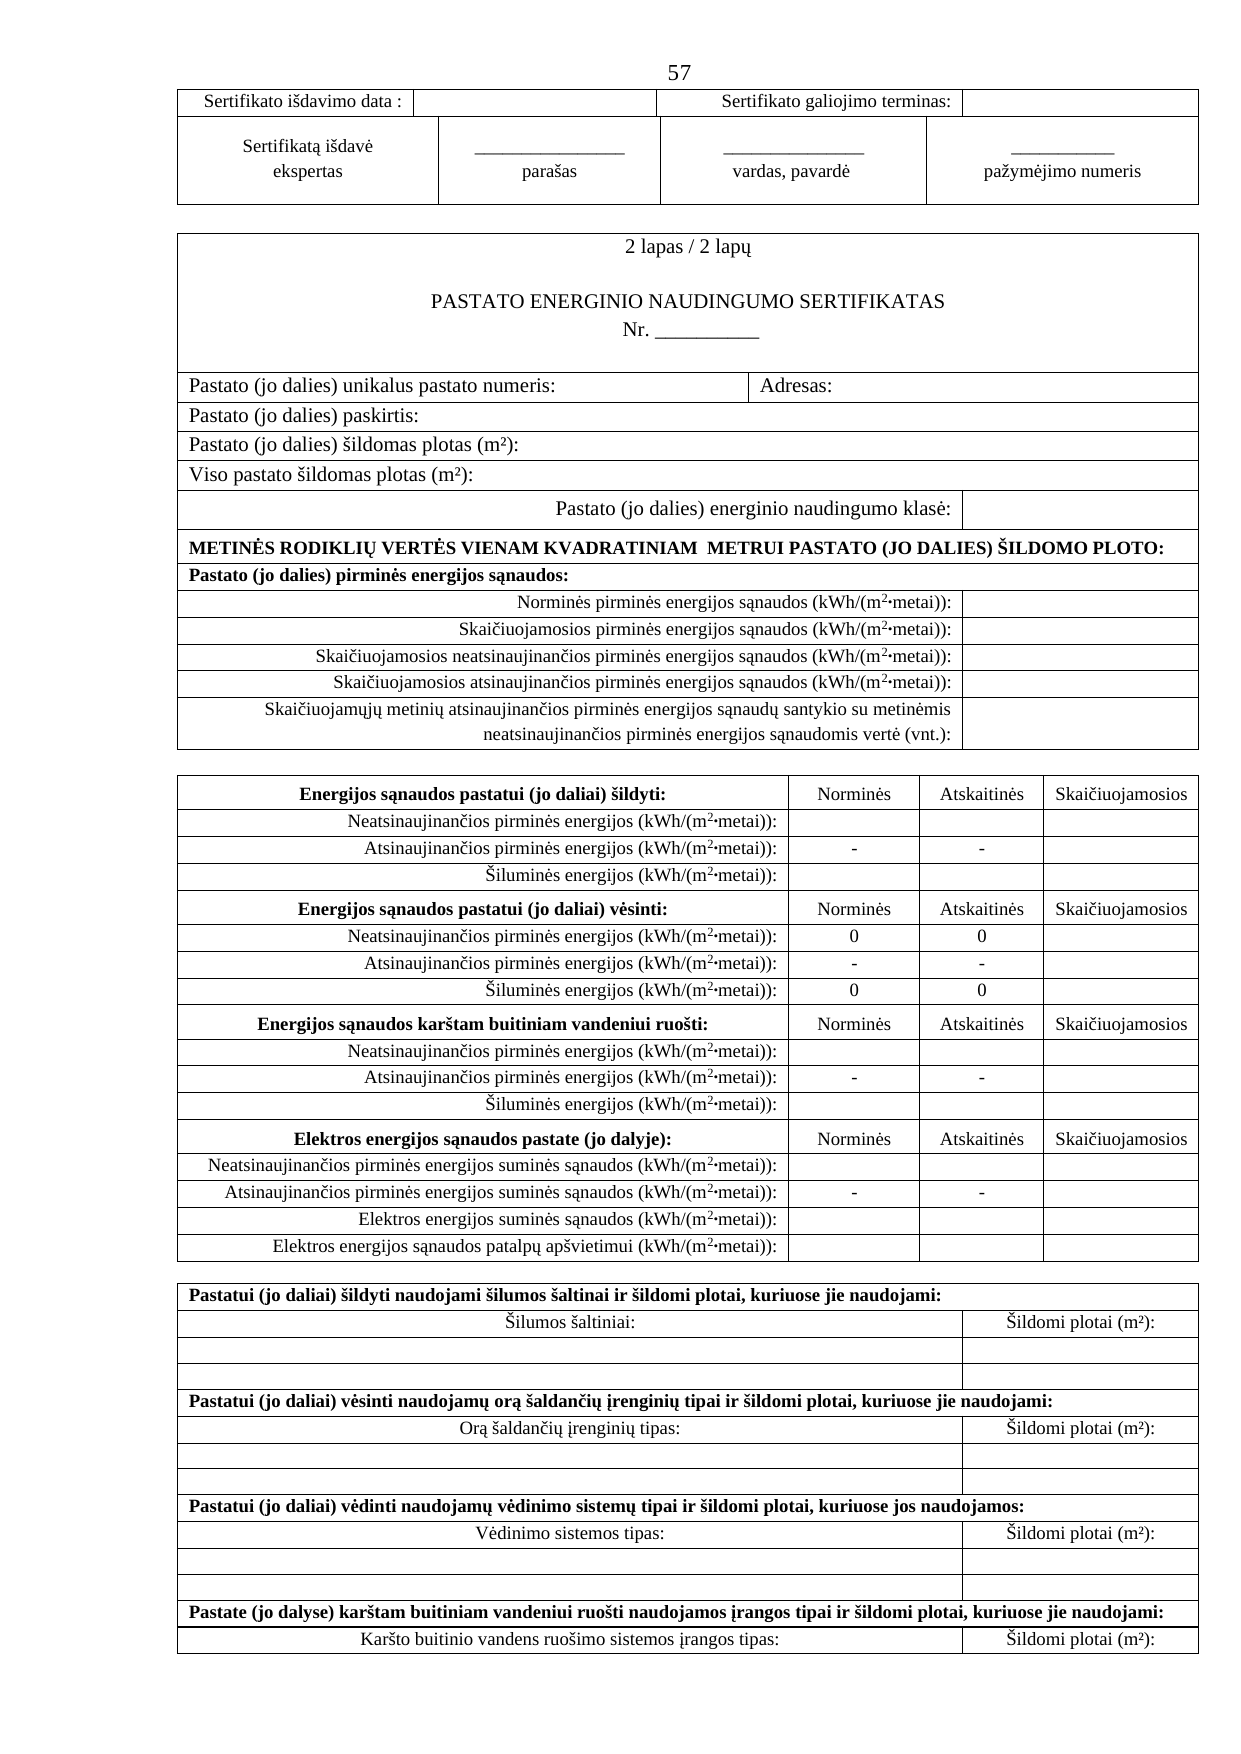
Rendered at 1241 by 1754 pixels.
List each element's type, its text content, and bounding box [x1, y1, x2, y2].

table_cell [789, 1040, 919, 1065]
table_cell Atskaitinės [920, 1120, 1043, 1153]
table_cell Atsinaujinančios pirminės energijos (kWh/(m2∙metai)): [178, 1066, 788, 1092]
table_cell Pastato (jo dalies) šildomas plotas (m²): [178, 432, 1198, 460]
table_cell Elektros energijos suminės sąnaudos (kWh/(m2∙metai)): [178, 1208, 788, 1234]
table_cell Šiluminės energijos (kWh/(m2∙metai)): [178, 864, 788, 889]
table_cell Elektros energijos sąnaudos patalpų apšvietimui (kWh/(m2∙metai)): [178, 1235, 788, 1261]
table_cell [963, 1444, 1198, 1468]
table_cell [963, 491, 1198, 529]
table_cell [789, 810, 919, 836]
table_cell Skaičiuojamosios [1044, 891, 1198, 924]
table_cell Norminės [789, 776, 919, 809]
table_cell Metinės rodiklių vertės vienam kvadratiniam metrui pastato (jo dalies) šildomo ploto: [178, 530, 1198, 563]
table_cell Skaičiuojamosios neatsinaujinančios pirminės energijos sąnaudos (kWh/(m2∙metai)): [178, 645, 962, 670]
table_cell Viso pastato šildomas plotas (m²): [178, 461, 1198, 490]
table_cell [178, 1549, 962, 1574]
table_cell 0 [789, 925, 919, 951]
table_cell Atskaitinės [920, 891, 1043, 924]
table_cell Adresas: [749, 373, 1198, 402]
table_cell [178, 1338, 962, 1363]
table_cell Norminės [789, 891, 919, 924]
table_cell - [920, 1066, 1043, 1092]
table_cell Šiluminės energijos (kWh/(m2∙metai)): [178, 1093, 788, 1119]
table_cell Šildomi plotai (m²): [963, 1417, 1198, 1442]
table_cell Pastato (jo dalies) energinio naudingumo klasė: [178, 491, 962, 529]
table_cell [178, 1444, 962, 1468]
table_cell [963, 591, 1198, 617]
table_cell Pastatui (jo daliai) vėsinti naudojamų orą šaldančių įrenginių tipai ir šildomi plotai, kuriuose jie naudojami: [178, 1390, 1198, 1416]
table_cell [1044, 1066, 1198, 1092]
table_cell [920, 1235, 1043, 1261]
table_cell Šildomi plotai (m²): [963, 1628, 1198, 1653]
table_cell [1044, 1093, 1198, 1119]
table_cell [789, 1154, 919, 1180]
table_cell Šildomi plotai (m²): [963, 1522, 1198, 1548]
table_cell Skaičiuojamosios pirminės energijos sąnaudos (kWh/(m2∙metai)): [178, 618, 962, 643]
table_cell [920, 864, 1043, 889]
table_cell Elektros energijos sąnaudos pastate (jo dalyje): [178, 1120, 788, 1153]
table_cell Atskaitinės [920, 1005, 1043, 1038]
table_cell [177, 750, 1199, 775]
table_cell [1044, 1208, 1198, 1234]
table_cell Orą šaldančių įrenginių tipas: [178, 1417, 962, 1442]
table_header 2 lapas / 2 lapų Pastato energinio naudingumo sertifikatas Nr. __________ [178, 234, 1198, 372]
table_cell Neatsinaujinančios pirminės energijos (kWh/(m2∙metai)): [178, 925, 788, 951]
table_cell _______________ vardas, pavardė [661, 117, 926, 203]
table_cell [1044, 1181, 1198, 1207]
table_cell - [920, 1181, 1043, 1207]
table_cell ________________ parašas [439, 117, 660, 203]
table_cell Pastato (jo dalies) unikalus pastato numeris: [178, 373, 748, 402]
table_cell - [789, 1066, 919, 1092]
table_cell - [920, 952, 1043, 977]
table_cell - [789, 1181, 919, 1207]
table_cell [414, 90, 656, 116]
table_cell [963, 1338, 1198, 1363]
table_cell 0 [920, 979, 1043, 1004]
table_cell [963, 1364, 1198, 1389]
table_cell [963, 671, 1198, 697]
table_cell Neatsinaujinančios pirminės energijos suminės sąnaudos (kWh/(m2∙metai)): [178, 1154, 788, 1180]
table_cell [1044, 1154, 1198, 1180]
table_cell [1044, 810, 1198, 836]
table_cell Sertifikatą išdavė ekspertas [178, 117, 438, 203]
table_cell Norminės [789, 1005, 919, 1038]
table_cell Atsinaujinančios pirminės energijos (kWh/(m2∙metai)): [178, 952, 788, 977]
table_cell Skaičiuojamųjų metinių atsinaujinančios pirminės energijos sąnaudų santykio su metinėmis neatsinaujinančios pirminės energijos sąnaudomis vertė (vnt.): [178, 698, 962, 749]
table_cell Atsinaujinančios pirminės energijos suminės sąnaudos (kWh/(m2∙metai)): [178, 1181, 788, 1207]
table_cell Energijos sąnaudos pastatui (jo daliai) šildyti: [178, 776, 788, 809]
table_cell Atskaitinės [920, 776, 1043, 809]
table_cell Šiluminės energijos (kWh/(m2∙metai)): [178, 979, 788, 1004]
table_cell [1044, 864, 1198, 889]
table_cell Pastatui (jo daliai) vėdinti naudojamų vėdinimo sistemų tipai ir šildomi plotai, kuriuose jos naudojamos: [178, 1495, 1198, 1521]
table_cell 0 [789, 979, 919, 1004]
table_cell Sertifikato išdavimo data : [178, 90, 413, 116]
table_cell Pastate (jo dalyse) karštam buitiniam vandeniui ruošti naudojamos įrangos tipai ir šildomi plotai, kuriuose jie naudojami: [178, 1601, 1198, 1626]
table_cell [920, 810, 1043, 836]
table_cell Neatsinaujinančios pirminės energijos (kWh/(m2∙metai)): [178, 1040, 788, 1065]
table_cell - [789, 837, 919, 863]
table_cell [963, 698, 1198, 749]
table_cell [1044, 925, 1198, 951]
table_cell [1044, 979, 1198, 1004]
table_cell Neatsinaujinančios pirminės energijos (kWh/(m2∙metai)): [178, 810, 788, 836]
table_cell - [920, 837, 1043, 863]
table_cell Skaičiuojamosios atsinaujinančios pirminės energijos sąnaudos (kWh/(m2∙metai)): [178, 671, 962, 697]
table_cell [920, 1208, 1043, 1234]
table_cell Skaičiuojamosios [1044, 1005, 1198, 1038]
table_cell [963, 645, 1198, 670]
table_cell [963, 90, 1198, 116]
table_cell [178, 1575, 962, 1599]
table_cell [963, 1549, 1198, 1574]
table_cell [1044, 1235, 1198, 1261]
table_cell Karšto buitinio vandens ruošimo sistemos įrangos tipas: [178, 1628, 962, 1653]
table_cell [789, 864, 919, 889]
table_cell Atsinaujinančios pirminės energijos (kWh/(m2∙metai)): [178, 837, 788, 863]
table_cell [963, 618, 1198, 643]
table_cell 0 [920, 925, 1043, 951]
table_cell Pastato (jo dalies) pirminės energijos sąnaudos: [178, 564, 1198, 590]
table_cell ___________ pažymėjimo numeris [927, 117, 1198, 203]
table_cell [920, 1093, 1043, 1119]
table_cell [963, 1575, 1198, 1599]
table_cell Vėdinimo sistemos tipas: [178, 1522, 962, 1548]
table_cell - [789, 952, 919, 977]
table_cell [1044, 837, 1198, 863]
table_cell Pastato (jo dalies) paskirtis: [178, 403, 1198, 431]
table_cell [1044, 1040, 1198, 1065]
table_cell [1044, 952, 1198, 977]
table_cell [963, 1469, 1198, 1494]
table_cell Norminės [789, 1120, 919, 1153]
table_cell Norminės pirminės energijos sąnaudos (kWh/(m2∙metai)): [178, 591, 962, 617]
table_cell Sertifikato galiojimo terminas: [657, 90, 962, 116]
table_cell Skaičiuojamosios [1044, 776, 1198, 809]
table_cell Šildomi plotai (m²): [963, 1311, 1198, 1337]
table_cell [920, 1154, 1043, 1180]
table_cell Pastatui (jo daliai) šildyti naudojami šilumos šaltinai ir šildomi plotai, kuriuose jie naudojami: [178, 1284, 1198, 1310]
table_cell [178, 1469, 962, 1494]
table_cell Energijos sąnaudos karštam buitiniam vandeniui ruošti: [178, 1005, 788, 1038]
table_cell [177, 1262, 1199, 1283]
table_cell Skaičiuojamosios [1044, 1120, 1198, 1153]
table_cell [789, 1235, 919, 1261]
table_cell Energijos sąnaudos pastatui (jo daliai) vėsinti: [178, 891, 788, 924]
table_cell [178, 1364, 962, 1389]
table_cell [920, 1040, 1043, 1065]
table_cell [789, 1093, 919, 1119]
table_cell Šilumos šaltiniai: [178, 1311, 962, 1337]
table_cell [789, 1208, 919, 1234]
